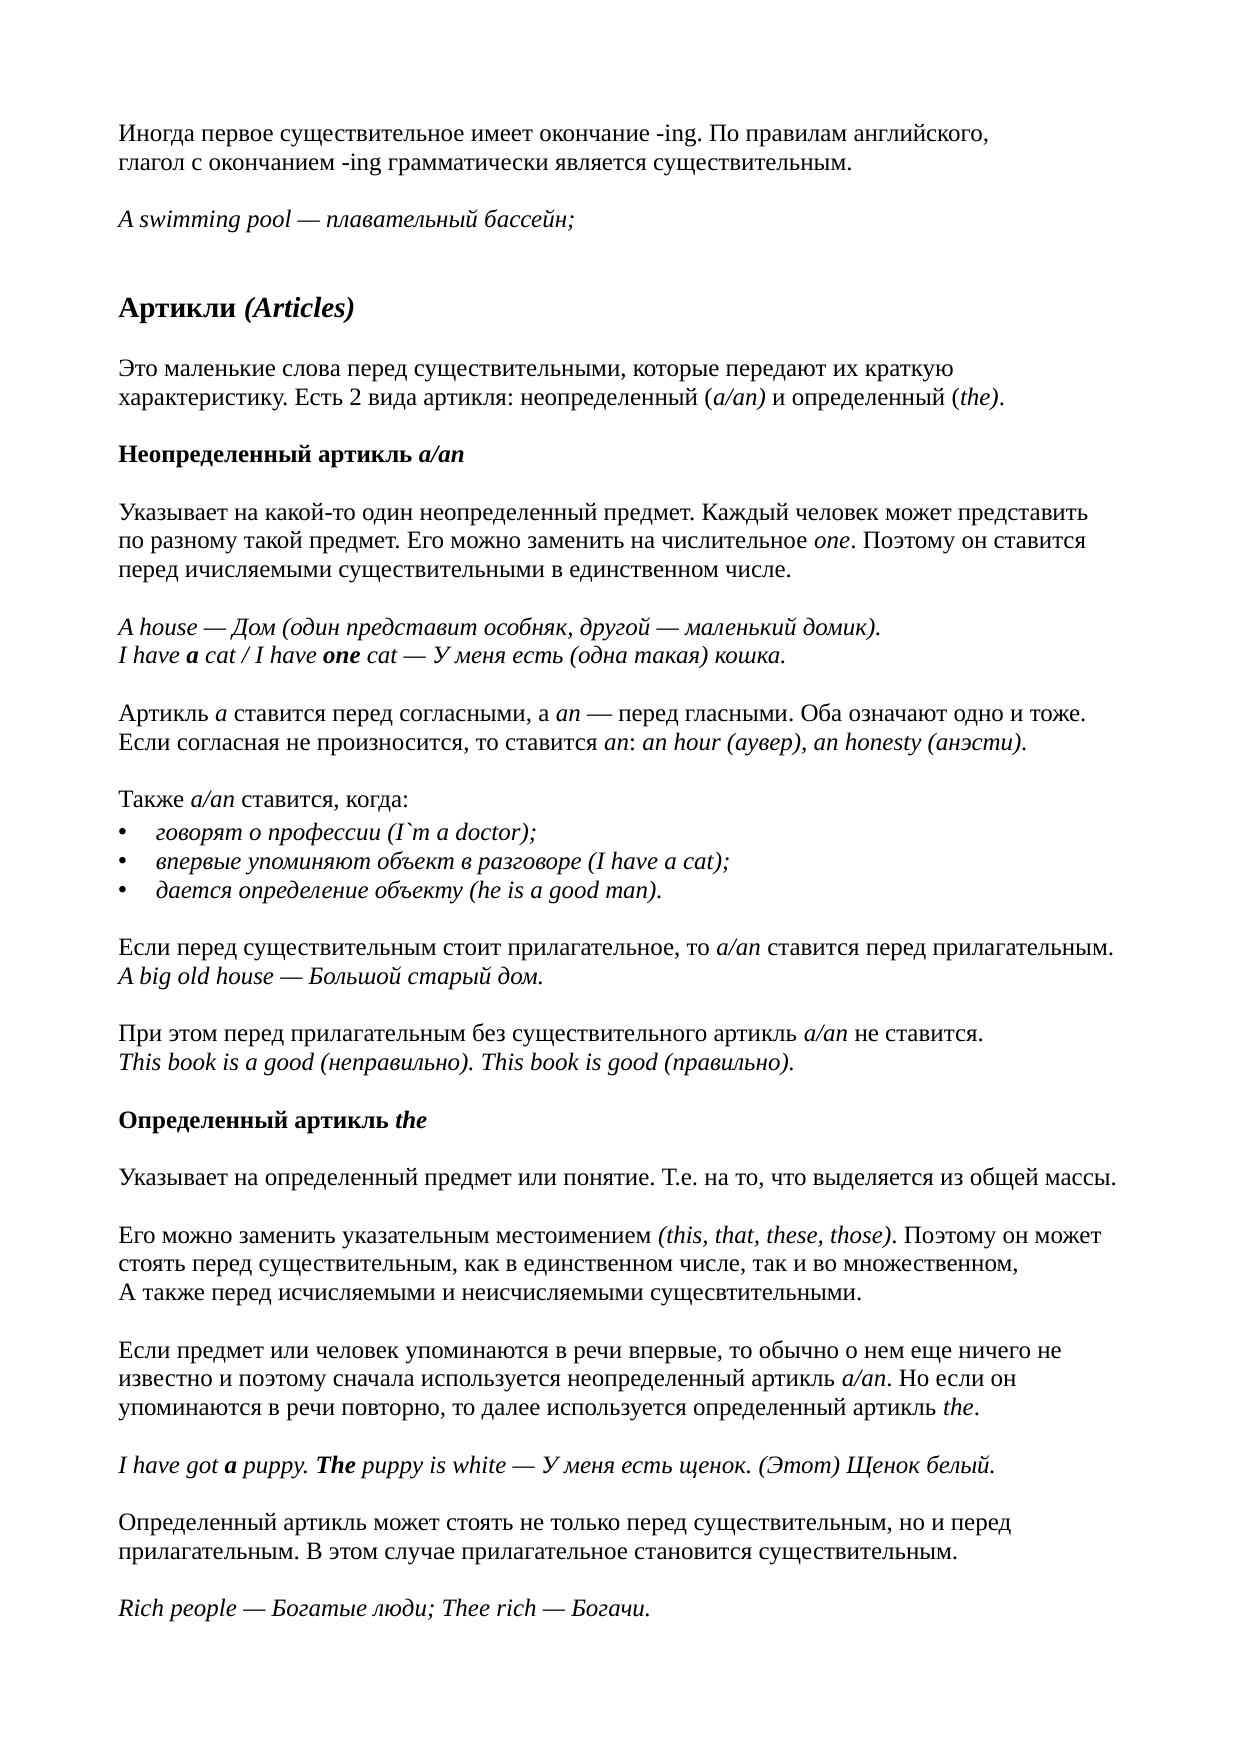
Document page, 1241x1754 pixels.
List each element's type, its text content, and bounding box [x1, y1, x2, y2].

text I have got a puppy. The puppy is white — У меня есть щенок. (Этот) Щенок белый. [118, 1450, 1122, 1478]
text Артикль a ставится перед согласными, а an — перед гласными. Оба означают одно и тоже. [118, 698, 1122, 727]
text Определенный артикль the [118, 1105, 1122, 1133]
list дается определение объекту (he is a good man). [118, 875, 1122, 903]
text This book is a good (неправильно). This book is good (правильно). [118, 1047, 1122, 1076]
text Иногда первое существительное имеет окончание -ing. По правилам английского, [118, 118, 1122, 147]
list говорят о профессии (I`m a doctor); [118, 817, 1122, 846]
text При этом перед прилагательным без существительного артикль a/an не ставится. [118, 1018, 1122, 1047]
text Это маленькие слова перед существительными, которые передают их краткую характеристику. Есть 2 вида артикля: неопределенный (a/an) и определенный (the). [118, 353, 1122, 410]
text Указывает на какой-то один неопределенный предмет. Каждый человек может представить [118, 497, 1122, 525]
list впервые упоминяют объект в разговоре (I have a cat); [118, 846, 1122, 875]
text Если согласная не произносится, то ставится an: an hour (аувер), an honesty (анэсти). [118, 727, 1122, 755]
text прилагательным. В этом случае прилагательное становится существительным. [118, 1536, 1122, 1565]
text А также перед исчисляемыми и неисчисляемыми сущесвтительными. [118, 1277, 1122, 1306]
text Определенный артикль может стоять не только перед существительным, но и перед [118, 1507, 1122, 1536]
text Rich people — Богатые люди; Thee rich — Богачи. [118, 1593, 1122, 1622]
text глагол с окончанием -ing грамматически является существительным. [118, 147, 1122, 176]
text A big old house — Большой старый дом. [118, 961, 1122, 990]
text I have a cat / I have one cat — У меня есть (одна такая) кошка. [118, 640, 1122, 669]
text Неопределенный артикль a/an [118, 439, 1122, 468]
text Артикли (Articles) [118, 291, 1122, 324]
text A house — Дом (один представит особняк, другой — маленький домик). [118, 612, 1122, 640]
text Указывает на определенный предмет или понятие. Т.е. на то, что выделяется из общей массы. [118, 1162, 1122, 1191]
text Также a/an ставится, когда: [118, 784, 1122, 813]
text по разному такой предмет. Его можно заменить на числительное one. Поэтому он ставится перед ичисляемыми существительными в единственном числе. [118, 525, 1122, 583]
text Его можно заменить указательным местоимением (this, that, these, those). Поэтому он может стоять перед существительным, как в единственном числе, так и во множественном, [118, 1220, 1122, 1277]
text A swimming pool — плавательный бассейн; [118, 204, 1122, 233]
text Если перед существительным стоит прилагательное, то a/an ставится перед прилагательным. [118, 932, 1122, 961]
text Если предмет или человек упоминаются в речи впервые, то обычно о нем еще ничего не известно и поэтому сначала используется неопределенный артикль a/an. Но если он упоминаются в речи повторно, то далее используется определенный артикль the. [118, 1335, 1122, 1421]
